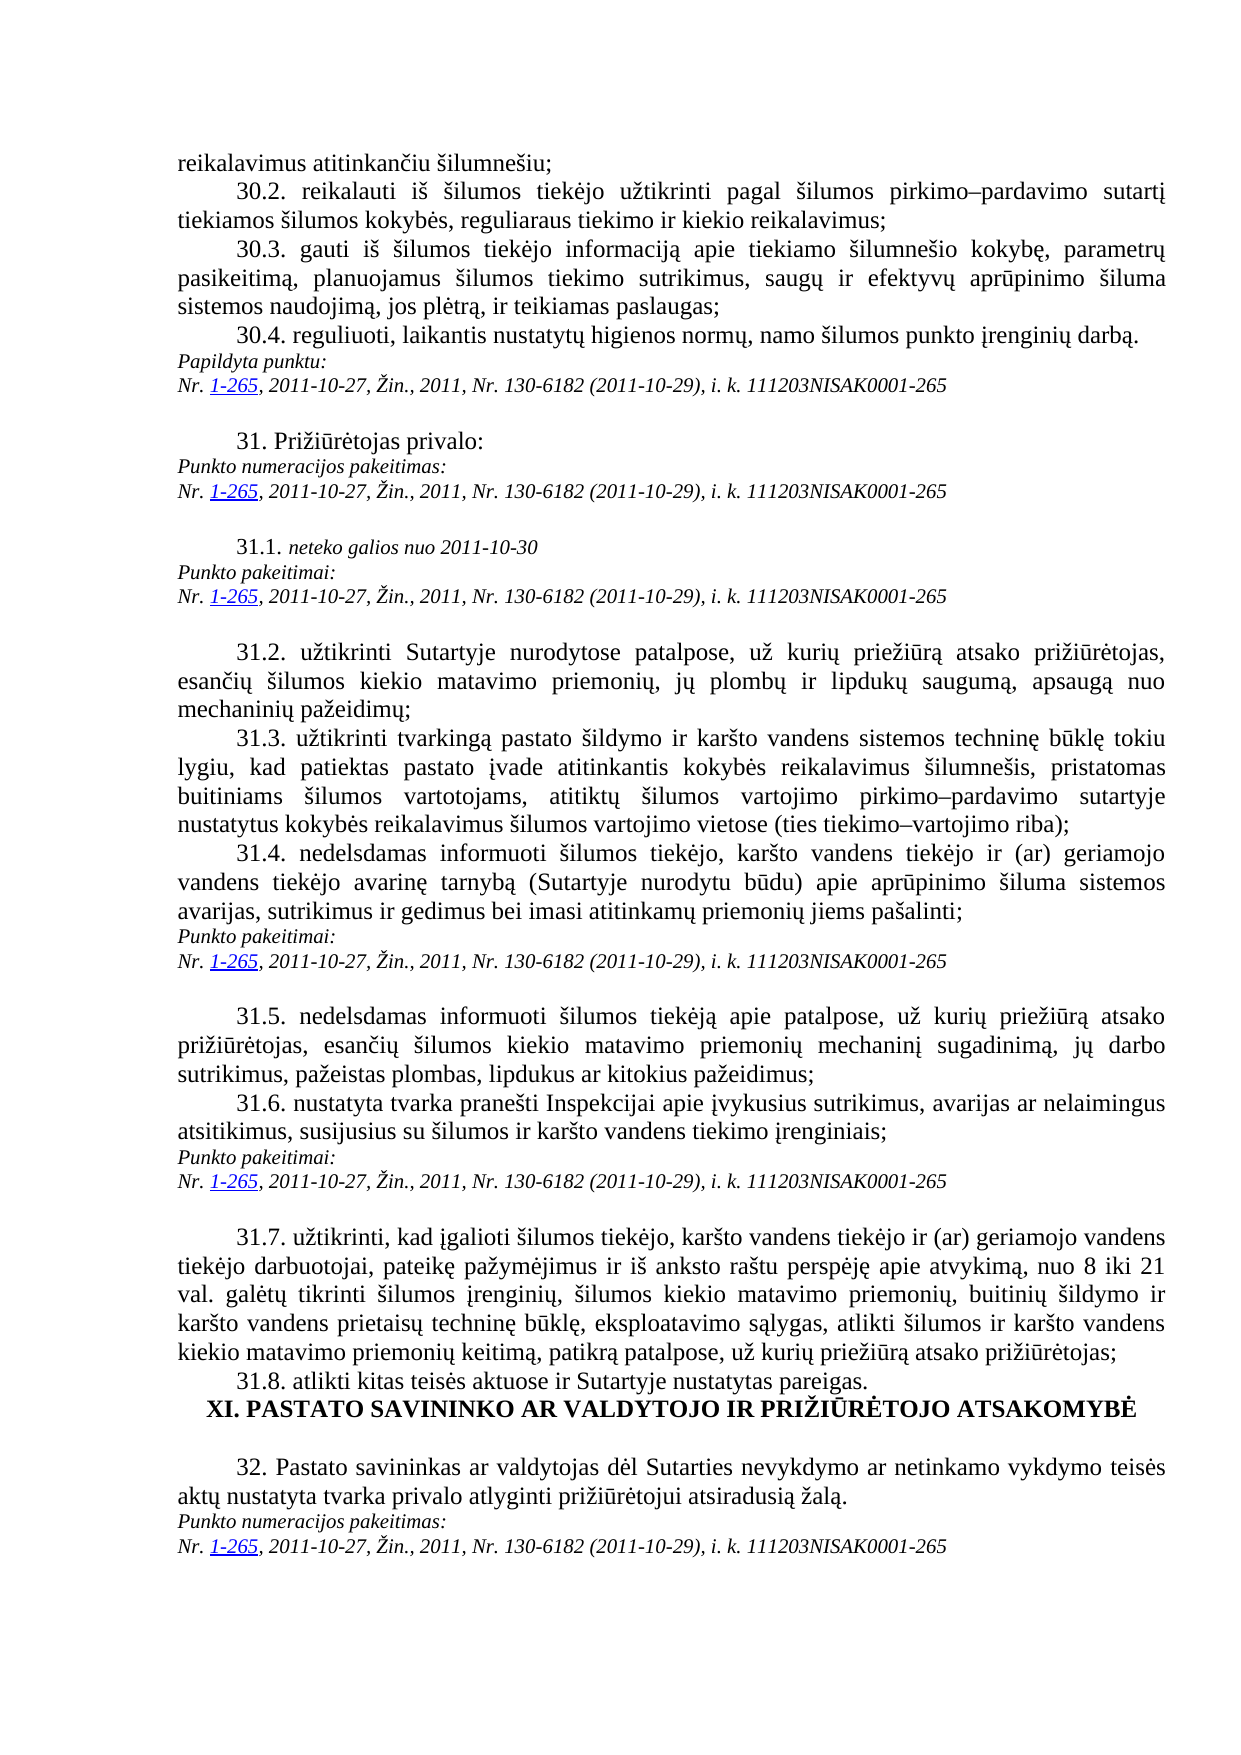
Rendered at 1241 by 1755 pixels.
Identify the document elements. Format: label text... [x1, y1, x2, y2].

text 31.5. nedelsdamas informuoti šilumos tiekėją apie patalpose, už kurių priežiūrą atsako prižiūrėtojas, esančių šilumos kiekio matavimo priemonių mechaninį sugadinimą, jų darbo sutrikimus, pažeistas plombas, lipdukus ar kitokius pažeidimus; [177, 1001, 1166, 1088]
text 31.4. nedelsdamas informuoti šilumos tiekėjo, karšto vandens tiekėjo ir (ar) geriamojo vandens tiekėjo avarinę tarnybą (Sutartyje nurodytu būdu) apie aprūpinimo šiluma sistemos avarijas, sutrikimus ir gedimus bei imasi atitinkamų priemonių jiems pašalinti; [177, 838, 1166, 924]
text Nr. 1-265, 2011-10-27, Žin., 2011, Nr. 130-6182 (2011-10-29), i. k. 111203NISAK0001-265 [177, 948, 1166, 973]
text Punkto pakeitimai: [177, 1145, 1166, 1169]
text Punkto numeracijos pakeitimas: [177, 1509, 1166, 1533]
text 31.8. atlikti kitas teisės aktuose ir Sutartyje nustatytas pareigas. [177, 1366, 1166, 1394]
text Nr. 1-265, 2011-10-27, Žin., 2011, Nr. 130-6182 (2011-10-29), i. k. 111203NISAK0001-265 [177, 1169, 1166, 1193]
text Punkto numeracijos pakeitimas: [177, 454, 1166, 478]
text 30.3. gauti iš šilumos tiekėjo informaciją apie tiekiamo šilumnešio kokybę, parametrų pasikeitimą, planuojamus šilumos tiekimo sutrikimus, saugų ir efektyvų aprūpinimo šiluma sistemos naudojimą, jos plėtrą, ir teikiamas paslaugas; [177, 234, 1166, 320]
text Punkto pakeitimai: [177, 560, 1166, 584]
text 31. Prižiūrėtojas privalo: [177, 426, 1166, 454]
text XI. pastato savininkO ar Valdytojo ir PRIŽIŪRĖTOJO atsakomybė [177, 1394, 1166, 1423]
text 31.3. užtikrinti tvarkingą pastato šildymo ir karšto vandens sistemos techninę būklę tokiu lygiu, kad patiektas pastato įvade atitinkantis kokybės reikalavimus šilumnešis, pristatomas buitiniams šilumos vartotojams, atitiktų šilumos vartojimo pirkimo–pardavimo sutartyje nustatytus kokybės reikalavimus šilumos vartojimo vietose (ties tiekimo–vartojimo riba); [177, 723, 1166, 838]
text 30.4. reguliuoti, laikantis nustatytų higienos normų, namo šilumos punkto įrenginių darbą. [177, 320, 1166, 349]
text 31.7. užtikrinti, kad įgalioti šilumos tiekėjo, karšto vandens tiekėjo ir (ar) geriamojo vandens tiekėjo darbuotojai, pateikę pažymėjimus ir iš anksto raštu perspėję apie atvykimą, nuo 8 iki 21 val. galėtų tikrinti šilumos įrenginių, šilumos kiekio matavimo priemonių, buitinių šildymo ir karšto vandens prietaisų techninę būklę, eksploatavimo sąlygas, atlikti šilumos ir karšto vandens kiekio matavimo priemonių keitimą, patikrą patalpose, už kurių priežiūrą atsako prižiūrėtojas; [177, 1222, 1166, 1366]
text Papildyta punktu: [177, 349, 1166, 373]
text Nr. 1-265, 2011-10-27, Žin., 2011, Nr. 130-6182 (2011-10-29), i. k. 111203NISAK0001-265 [177, 478, 1166, 503]
text Nr. 1-265, 2011-10-27, Žin., 2011, Nr. 130-6182 (2011-10-29), i. k. 111203NISAK0001-265 [177, 584, 1166, 608]
text 31.2. užtikrinti Sutartyje nurodytose patalpose, už kurių priežiūrą atsako prižiūrėtojas, esančių šilumos kiekio matavimo priemonių, jų plombų ir lipdukų saugumą, apsaugą nuo mechaninių pažeidimų; [177, 637, 1166, 723]
text Punkto pakeitimai: [177, 924, 1166, 948]
text Nr. 1-265, 2011-10-27, Žin., 2011, Nr. 130-6182 (2011-10-29), i. k. 111203NISAK0001-265 [177, 1533, 1166, 1558]
text 31.6. nustatyta tvarka pranešti Inspekcijai apie įvykusius sutrikimus, avarijas ar nelaimingus atsitikimus, susijusius su šilumos ir karšto vandens tiekimo įrenginiais; [177, 1088, 1166, 1145]
text reikalavimus atitinkančiu šilumnešiu; [177, 148, 1166, 176]
text 31.1. neteko galios nuo 2011-10-30 [177, 531, 1166, 560]
text Nr. 1-265, 2011-10-27, Žin., 2011, Nr. 130-6182 (2011-10-29), i. k. 111203NISAK0001-265 [177, 373, 1166, 397]
text 30.2. reikalauti iš šilumos tiekėjo užtikrinti pagal šilumos pirkimo–pardavimo sutartį tiekiamos šilumos kokybės, reguliaraus tiekimo ir kiekio reikalavimus; [177, 176, 1166, 234]
text 32. Pastato savininkas ar valdytojas dėl Sutarties nevykdymo ar netinkamo vykdymo teisės aktų nustatyta tvarka privalo atlyginti prižiūrėtojui atsiradusią žalą. [177, 1452, 1166, 1509]
